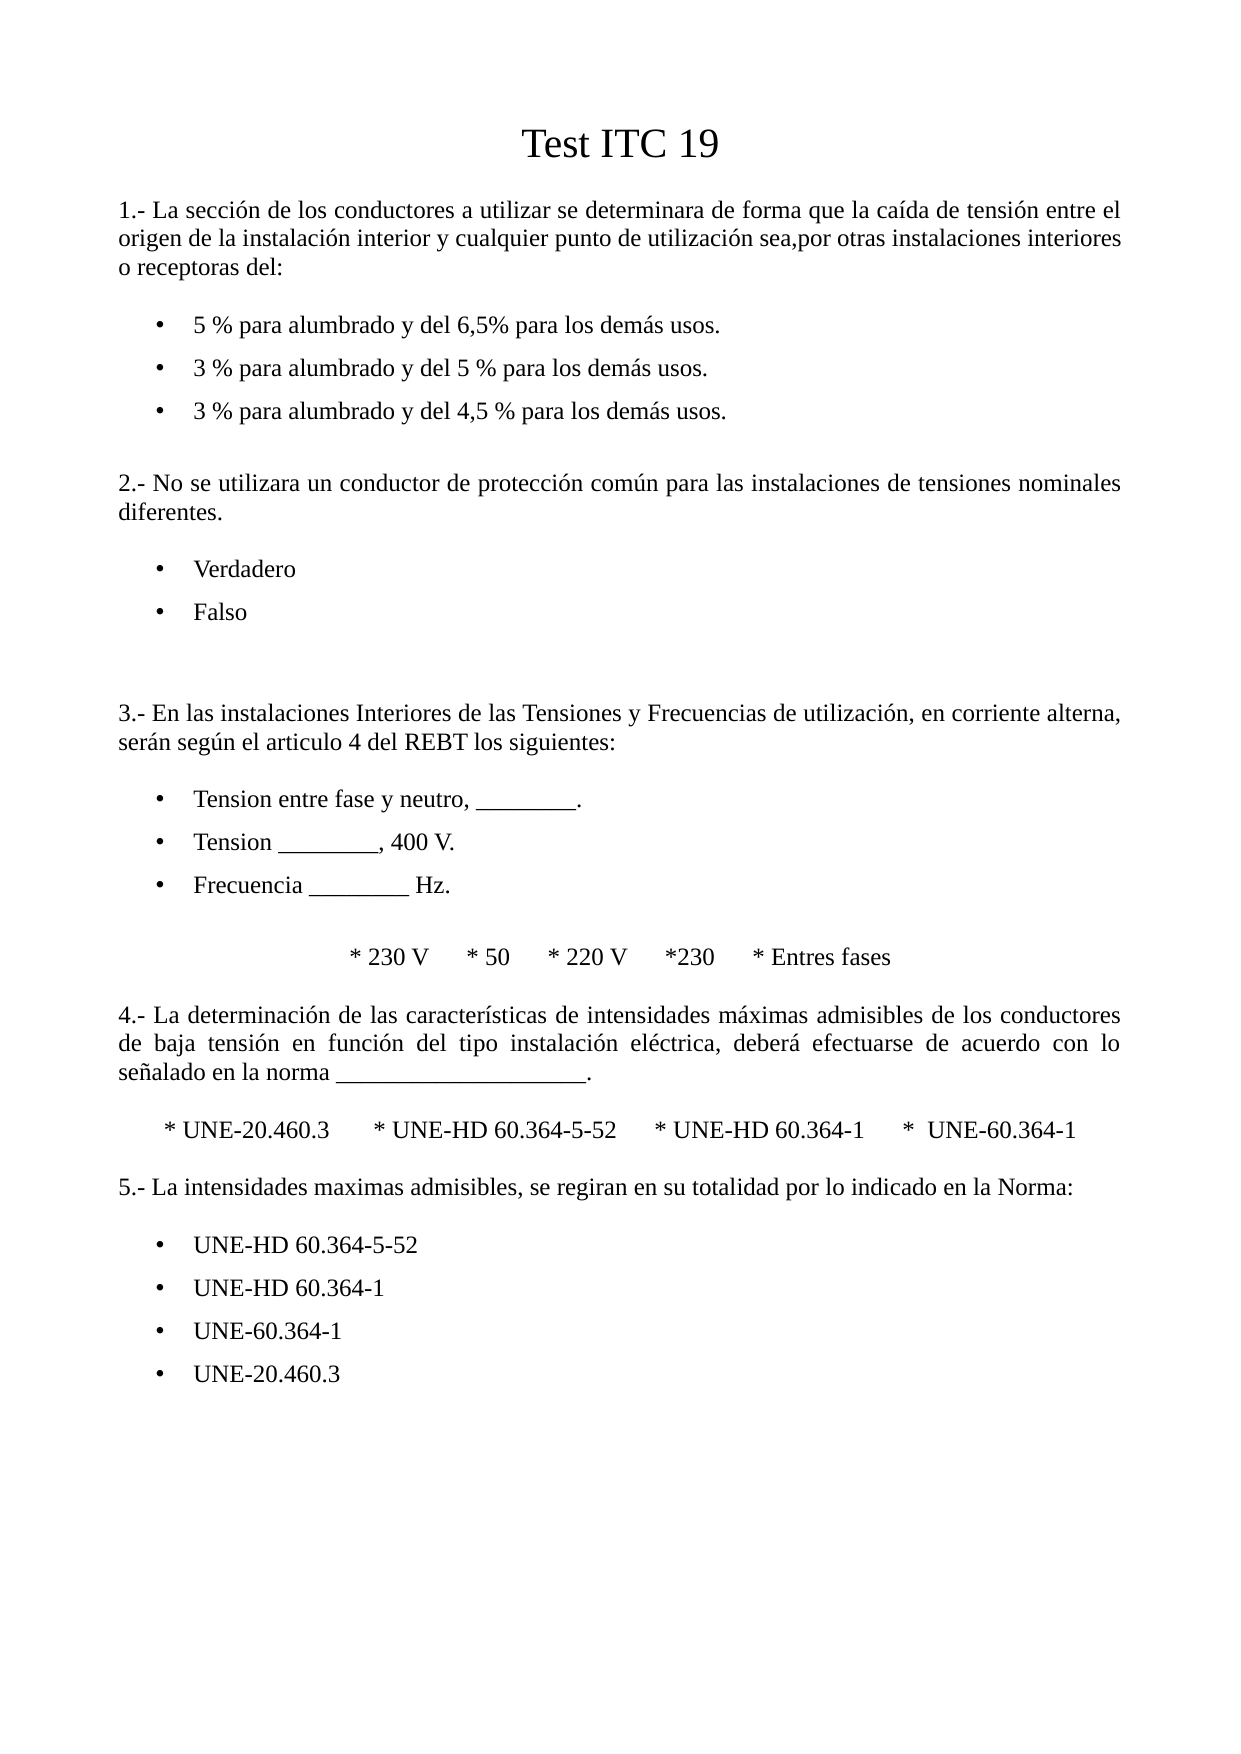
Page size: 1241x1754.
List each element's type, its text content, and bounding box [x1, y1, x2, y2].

list Verdadero [156, 554, 1122, 583]
text * UNE-20.460.3 * UNE-HD 60.364-5-52 * UNE-HD 60.364-1 * UNE-60.364-1 [118, 1115, 1122, 1143]
list UNE-HD 60.364-5-52 [156, 1230, 1122, 1258]
list UNE-60.364-1 [156, 1316, 1122, 1345]
text * 230 V * 50 * 220 V *230 * Entres fases [118, 942, 1122, 971]
list UNE-20.460.3 [156, 1359, 1122, 1388]
list Tension ________, 400 V. [156, 827, 1122, 856]
list 3 % para alumbrado y del 5 % para los demás usos. [156, 353, 1122, 382]
text 4.- La determinación de las características de intensidades máximas admisibles de los conductores de baja tensión en función del tipo instalación eléctrica, deberá efectuarse de acuerdo con lo señalado en la norma ____________________. [118, 1000, 1122, 1086]
list Frecuencia ________ Hz. [156, 870, 1122, 899]
text 1.- La sección de los conductores a utilizar se determinara de forma que la caída de tensión entre el origen de la instalación interior y cualquier punto de utilización sea,por otras instalaciones interiores o receptoras del: [118, 195, 1122, 281]
list UNE-HD 60.364-1 [156, 1273, 1122, 1302]
list 5 % para alumbrado y del 6,5% para los demás usos. [156, 310, 1122, 338]
list 3 % para alumbrado y del 4,5 % para los demás usos. [156, 396, 1122, 425]
list Falso [156, 597, 1122, 626]
text 5.- La intensidades maximas admisibles, se regiran en su totalidad por lo indicado en la Norma: [118, 1172, 1122, 1201]
text 2.- No se utilizara un conductor de protección común para las instalaciones de tensiones nominales diferentes. [118, 468, 1122, 525]
text 3.- En las instalaciones Interiores de las Tensiones y Frecuencias de utilización, en corriente alterna, serán según el articulo 4 del REBT los siguientes: [118, 698, 1122, 755]
list Tension entre fase y neutro, ________. [156, 784, 1122, 813]
text Test ITC 19 [118, 118, 1122, 166]
